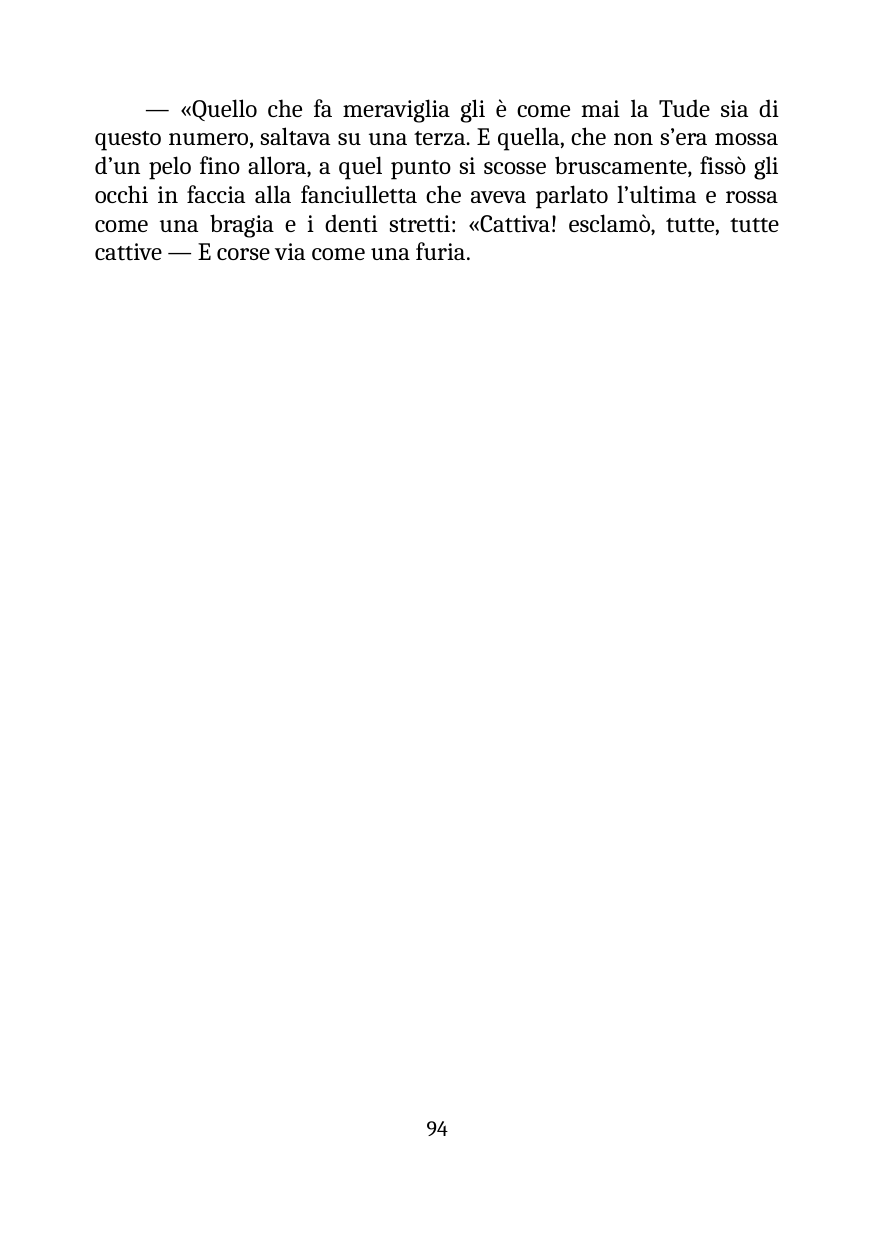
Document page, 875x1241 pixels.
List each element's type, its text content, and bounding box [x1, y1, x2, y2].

text — «Quello che fa meraviglia gli è come mai la Tude sia di questo numero, saltava su una terza. E quella, che non s’era mossa d’un pelo fino allora, a quel punto si scosse bruscamente, fissò gli occhi in faccia alla fanciulletta che aveva parlato l’ultima e rossa come una bragia e i denti stretti: «Cattiva! esclamò, tutte, tutte cattive — E corse via come una furia. [94, 94, 779, 267]
